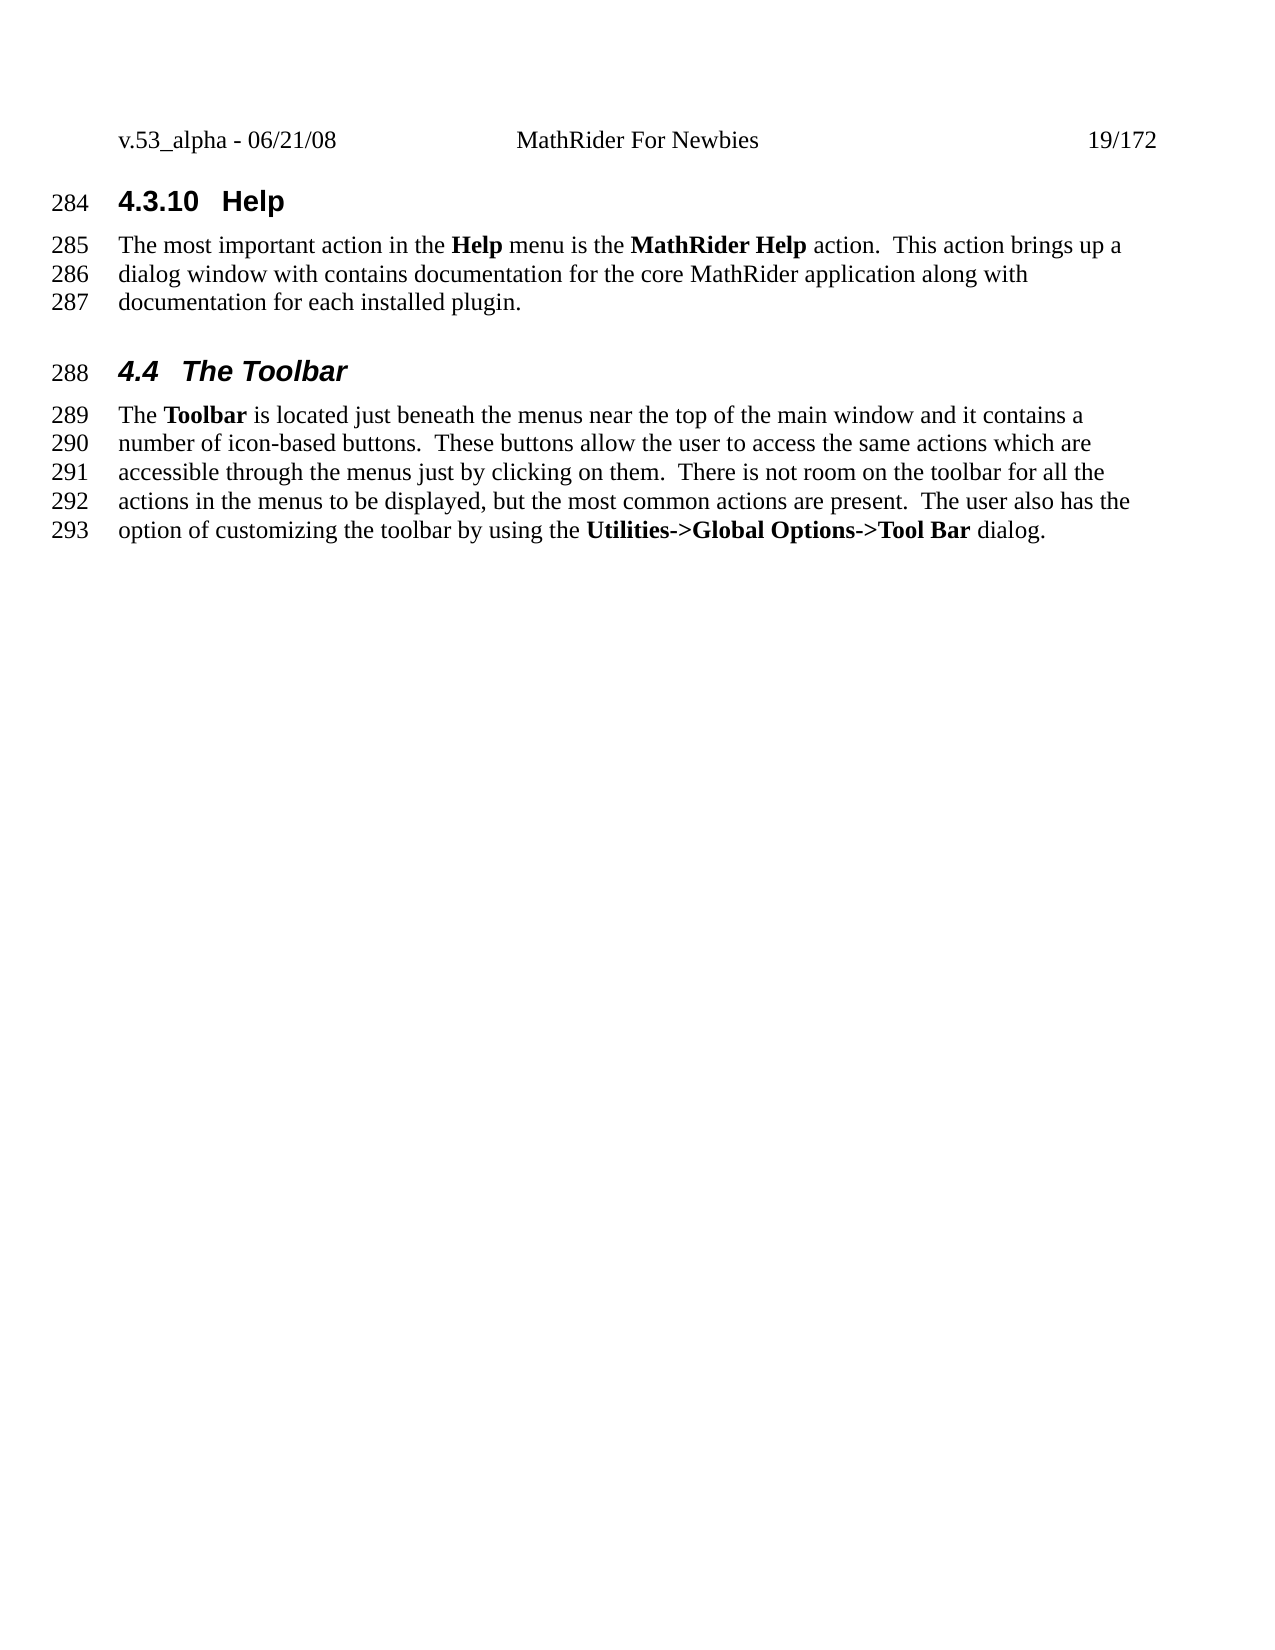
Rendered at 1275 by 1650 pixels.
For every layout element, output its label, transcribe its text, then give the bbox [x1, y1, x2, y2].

text The most important action in the Help menu is the MathRider Help action. This action brings up a dialog window with contains documentation for the core MathRider application along with documentation for each installed plugin. [118, 230, 1157, 316]
text The Toolbar is located just beneath the menus near the top of the main window and it contains a number of icon-based buttons. These buttons allow the user to access the same actions which are accessible through the menus just by clicking on them. There is not room on the toolbar for all the actions in the menus to be displayed, but the most common actions are present. The user also has the option of customizing the toolbar by using the Utilities->Global Options->Tool Bar dialog. [118, 400, 1157, 543]
subtitle The Toolbar [118, 354, 1157, 387]
subtitle Help [118, 184, 1157, 217]
